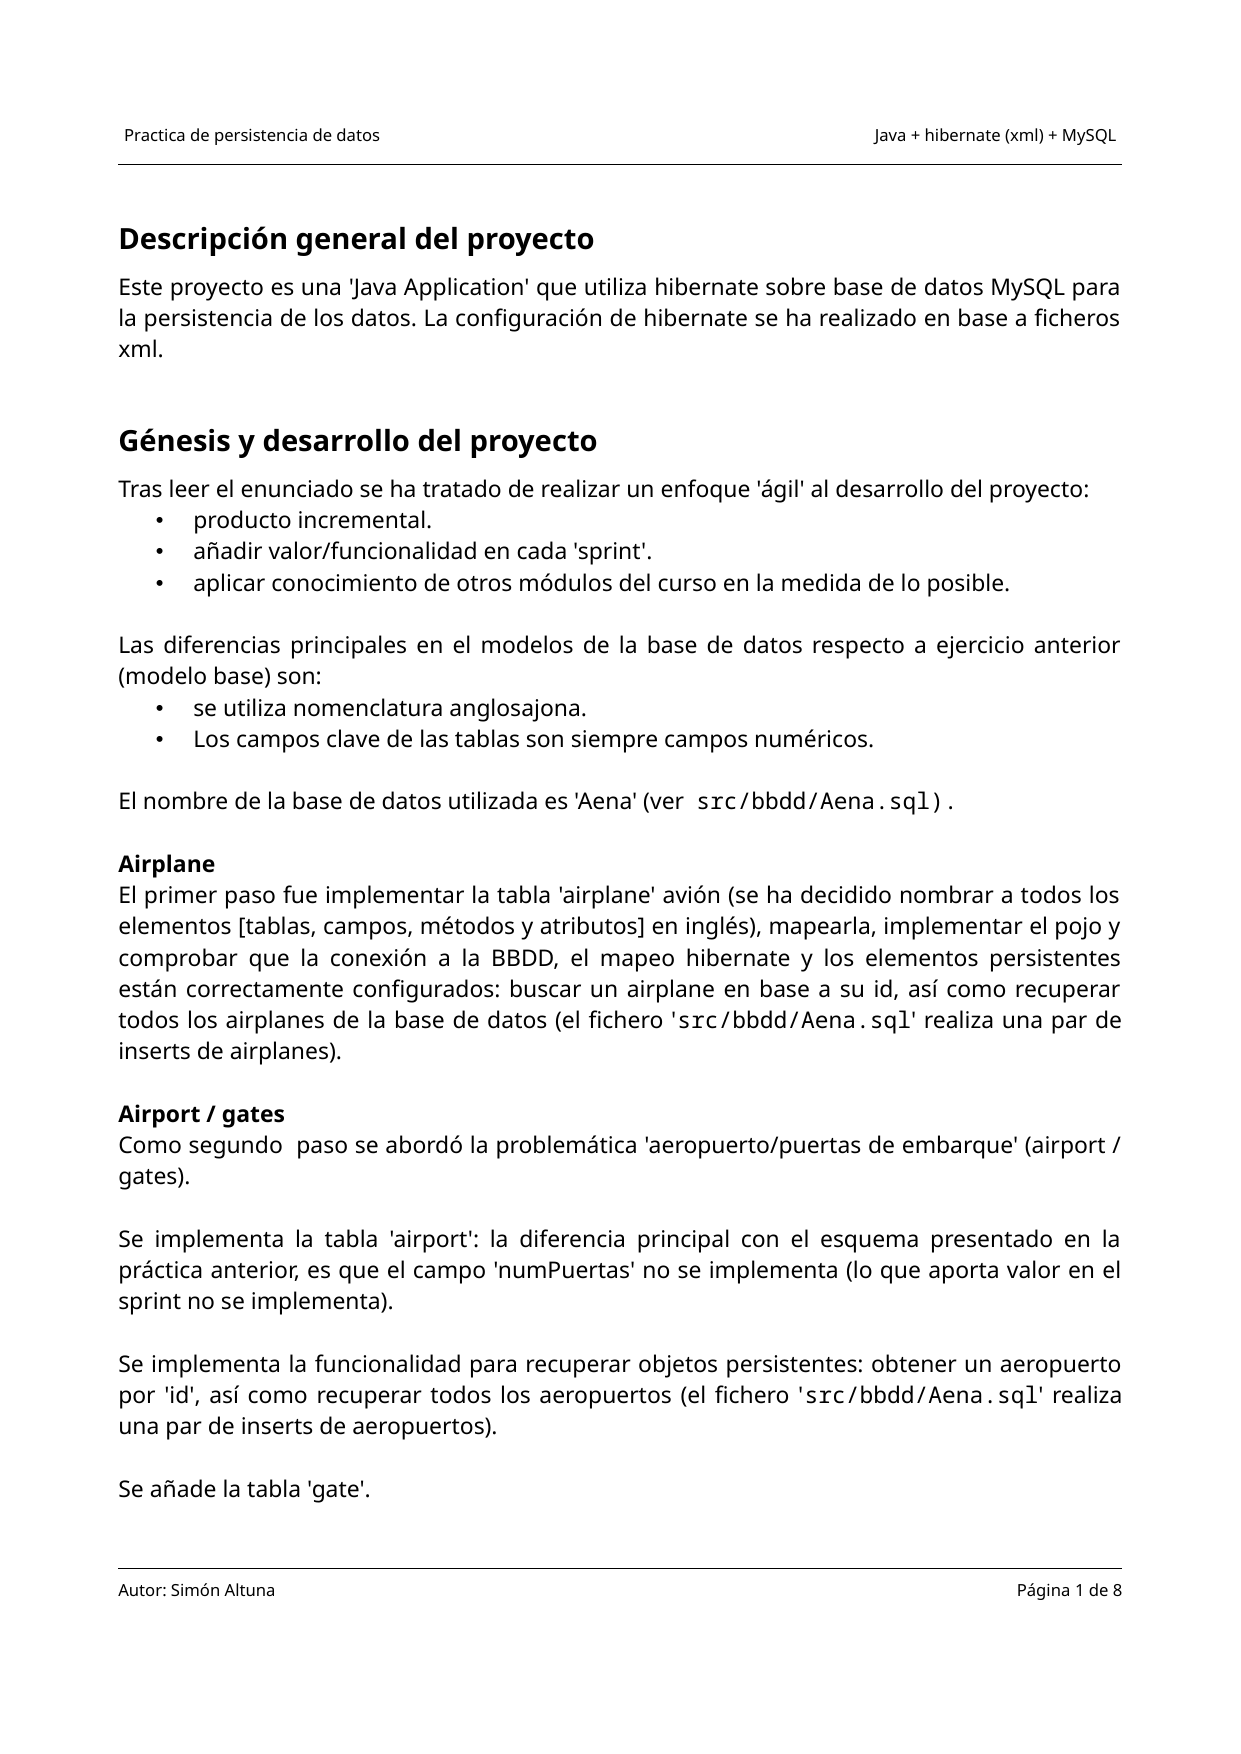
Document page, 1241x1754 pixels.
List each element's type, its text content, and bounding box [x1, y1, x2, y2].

text El primer paso fue implementar la tabla 'airplane' avión (se ha decidido nombrar a todos los elementos [tablas, campos, métodos y atributos] en inglés), mapearla, implementar el pojo y comprobar que la conexión a la BBDD, el mapeo hibernate y los elementos persistentes están correctamente configurados: buscar un airplane en base a su id, así como recuperar todos los airplanes de la base de datos (el fichero 'src/bbdd/Aena.sql' realiza una par de inserts de airplanes). [118, 879, 1122, 1067]
list se utiliza nomenclatura anglosajona. [156, 692, 1122, 723]
list Los campos clave de las tablas son siempre campos numéricos. [156, 723, 1122, 754]
text Tras leer el enunciado se ha tratado de realizar un enfoque 'ágil' al desarrollo del proyecto: [118, 473, 1122, 504]
text Airport / gates [118, 1098, 1122, 1129]
text Se implementa la funcionalidad para recuperar objetos persistentes: obtener un aeropuerto por 'id', así como recuperar todos los aeropuertos (el fichero 'src/bbdd/Aena.sql' realiza una par de inserts de aeropuertos). [118, 1348, 1122, 1442]
subtitle Descripción general del proyecto [118, 218, 1122, 258]
text Se implementa la tabla 'airport': la diferencia principal con el esquema presentado en la práctica anterior, es que el campo 'numPuertas' no se implementa (lo que aporta valor en el sprint no se implementa). [118, 1223, 1122, 1317]
text Airplane [118, 848, 1122, 879]
list producto incremental. [156, 504, 1122, 535]
list aplicar conocimiento de otros módulos del curso en la medida de lo posible. [156, 567, 1122, 598]
text Como segundo paso se abordó la problemática 'aeropuerto/puertas de embarque' (airport / gates). [118, 1129, 1122, 1192]
text Las diferencias principales en el modelos de la base de datos respecto a ejercicio anterior (modelo base) son: [118, 629, 1122, 692]
text Se añade la tabla 'gate'. [118, 1473, 1122, 1504]
subtitle Génesis y desarrollo del proyecto [118, 421, 1122, 460]
list añadir valor/funcionalidad en cada 'sprint'. [156, 535, 1122, 567]
text El nombre de la base de datos utilizada es 'Aena' (ver src/bbdd/Aena.sql). [118, 785, 1122, 817]
text Este proyecto es una 'Java Application' que utiliza hibernate sobre base de datos MySQL para la persistencia de los datos. La configuración de hibernate se ha realizado en base a ficheros xml. [118, 271, 1122, 364]
